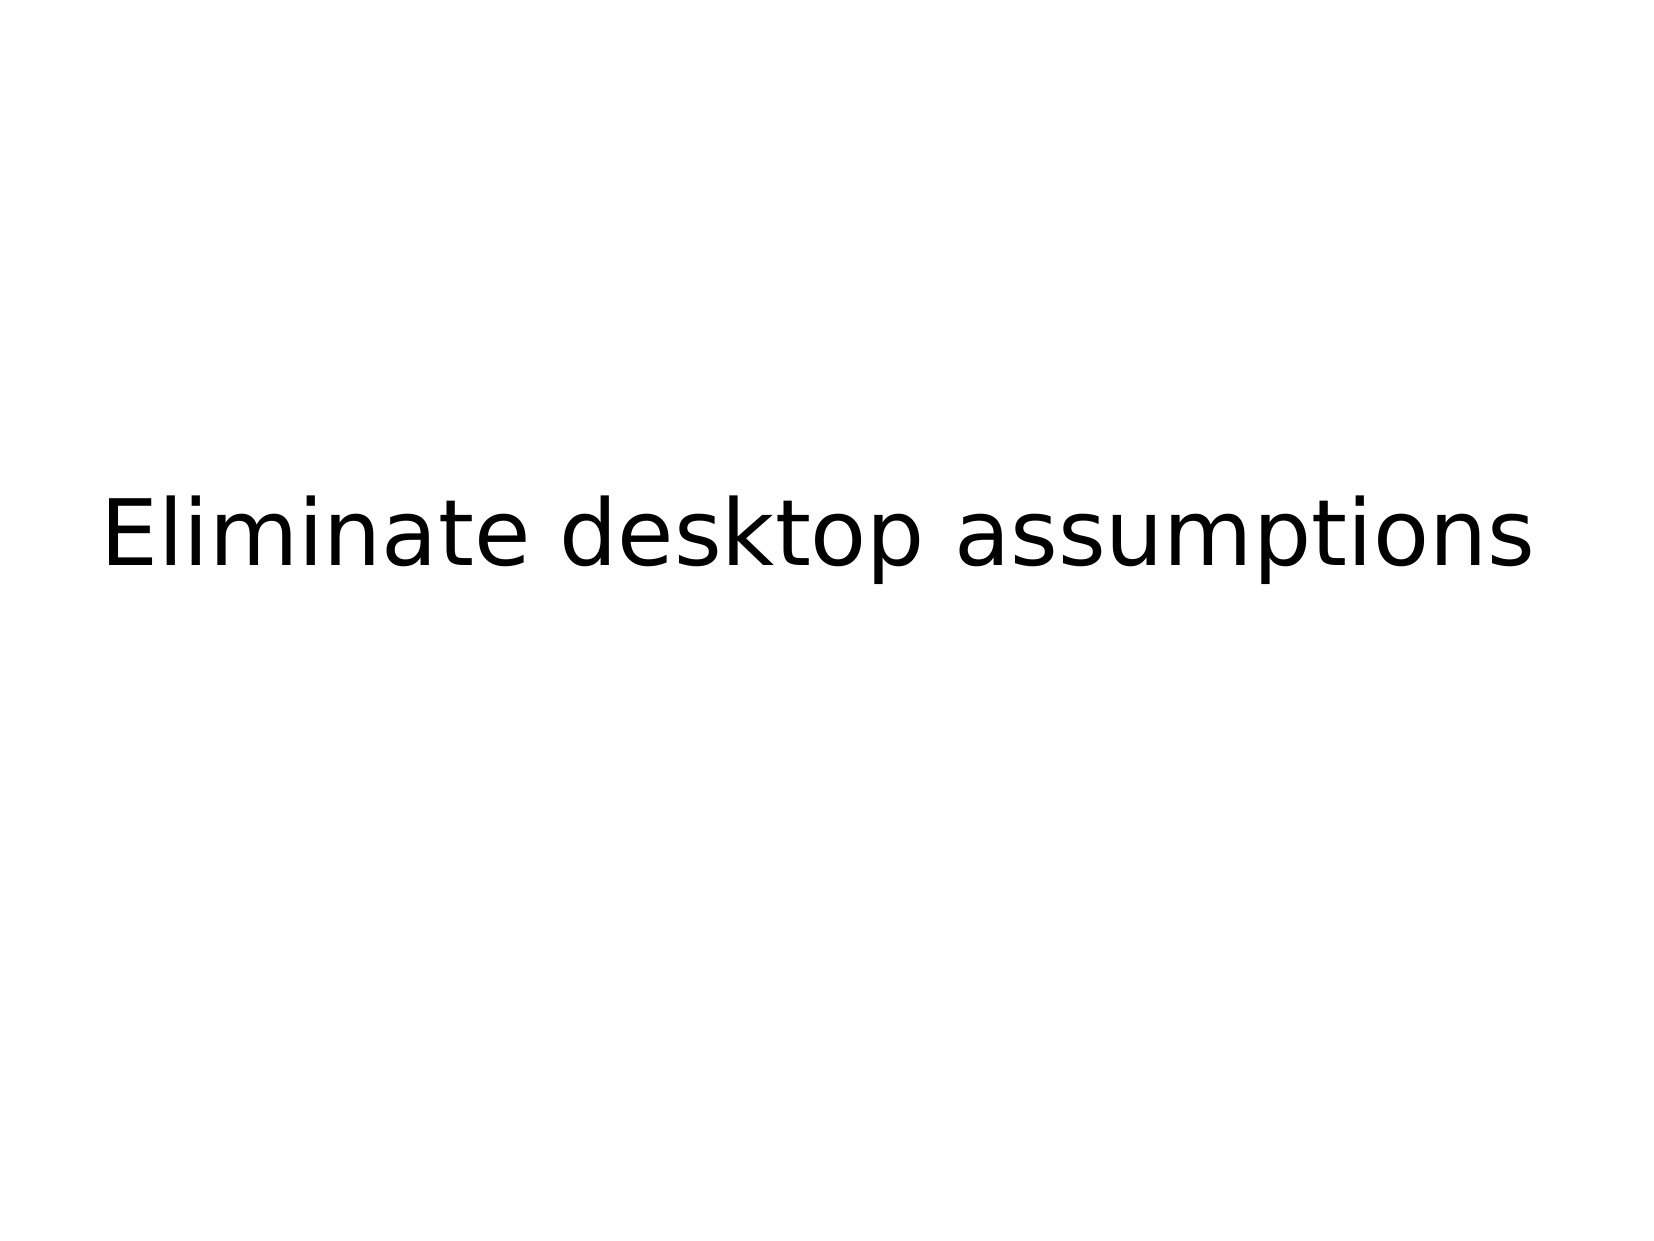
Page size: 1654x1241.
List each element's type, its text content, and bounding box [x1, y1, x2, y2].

title Eliminate desktop assumptions [75, 430, 1563, 638]
